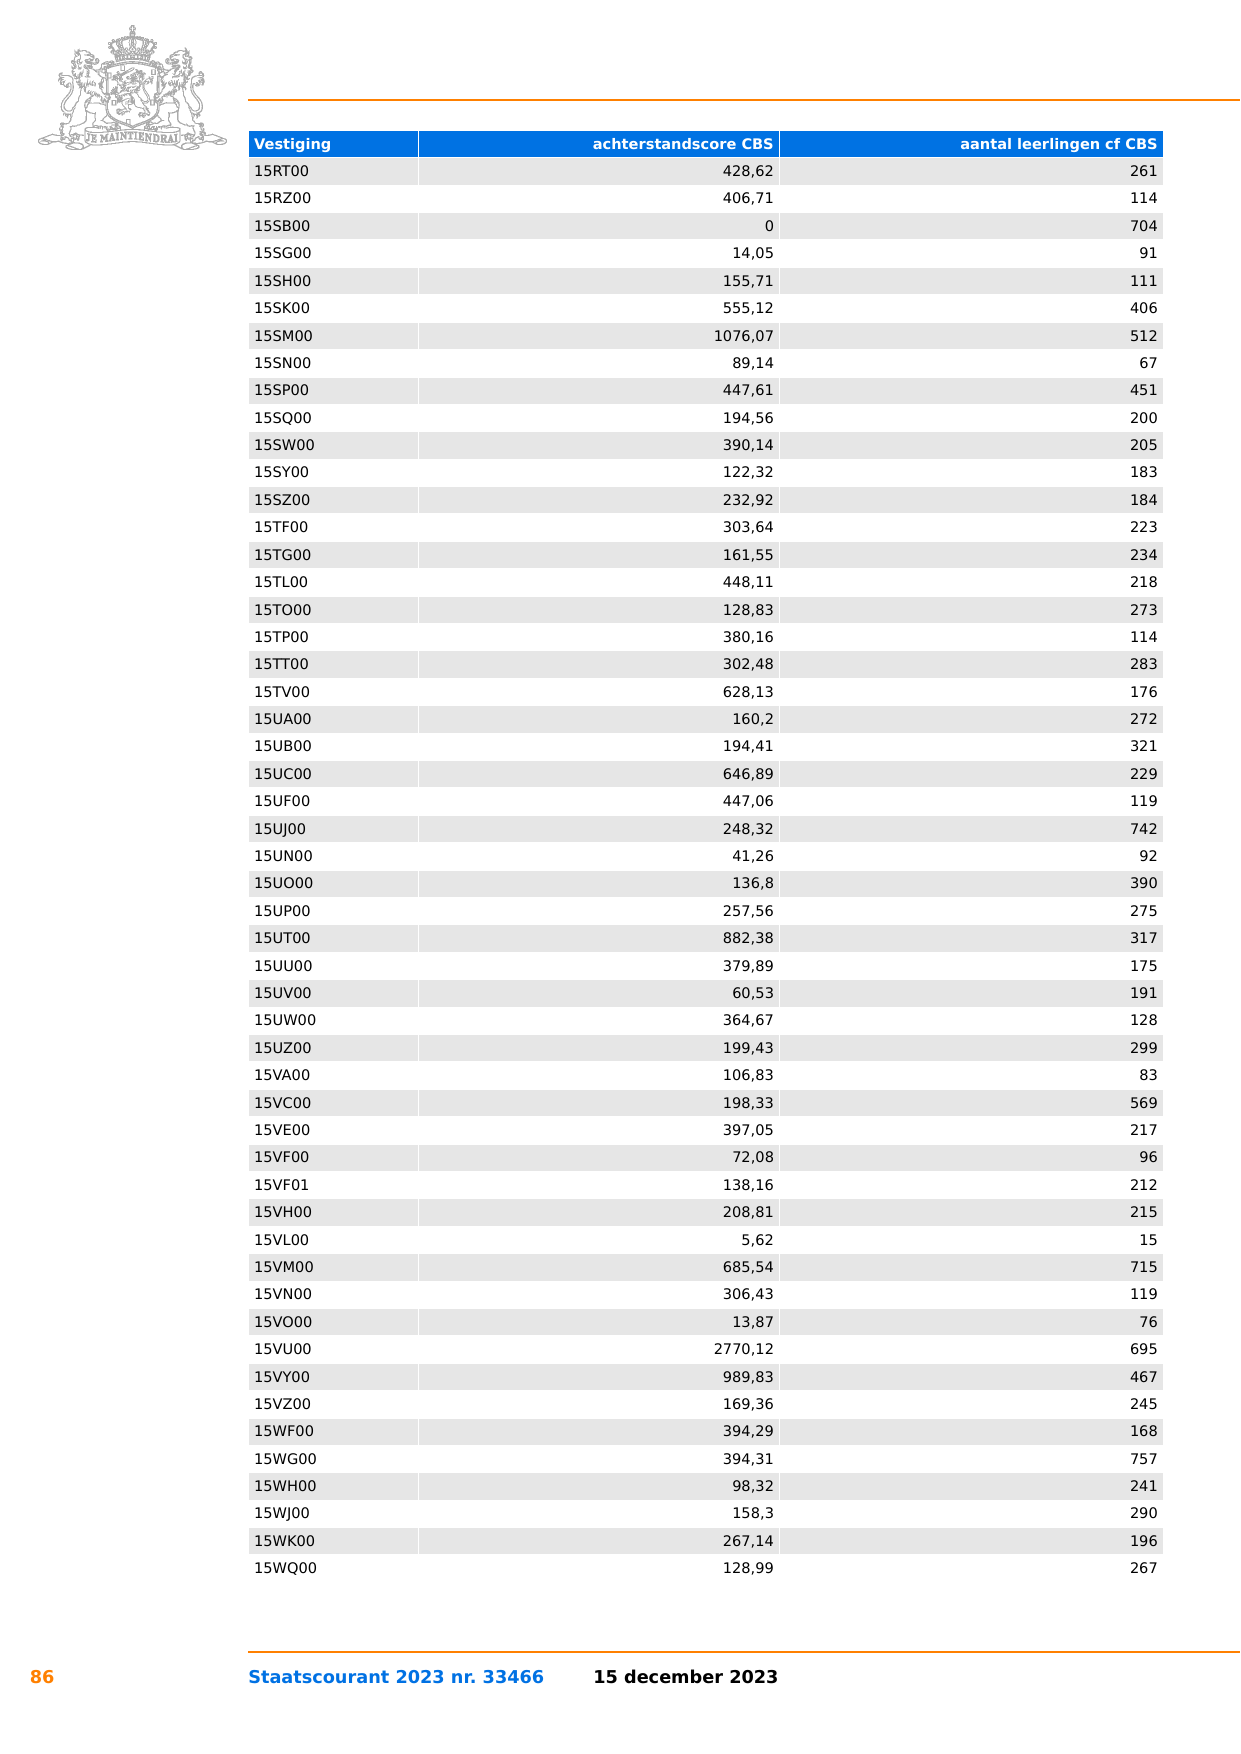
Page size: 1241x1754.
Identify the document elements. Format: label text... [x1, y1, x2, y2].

table_cell 882,38 [419, 925, 779, 952]
table_cell 290 [780, 1501, 1163, 1527]
table_cell 15SQ00 [249, 405, 418, 431]
table_cell 15WG00 [249, 1446, 418, 1472]
table_cell 15UF00 [249, 789, 418, 815]
table_cell 15VC00 [249, 1090, 418, 1116]
table_cell 273 [780, 597, 1163, 623]
table_cell 128 [780, 1008, 1163, 1034]
table_cell 390 [780, 871, 1163, 897]
table_cell 14,05 [419, 241, 779, 267]
table_cell 15SM00 [249, 323, 418, 349]
table_cell 451 [780, 378, 1163, 404]
table_cell 13,87 [419, 1309, 779, 1335]
table_cell 15UT00 [249, 925, 418, 952]
table_cell 15VE00 [249, 1117, 418, 1143]
table_cell 15VH00 [249, 1199, 418, 1226]
table_cell 234 [780, 542, 1163, 568]
table_cell 15VY00 [249, 1364, 418, 1390]
table_cell 15VL00 [249, 1227, 418, 1253]
table_header aantal leerlingen cf CBS [780, 131, 1163, 157]
table_cell 15VM00 [249, 1254, 418, 1281]
table_cell 15WJ00 [249, 1501, 418, 1527]
table_cell 198,33 [419, 1090, 779, 1116]
table_cell 98,32 [419, 1473, 779, 1500]
table_cell 15SP00 [249, 378, 418, 404]
table_cell 15UN00 [249, 843, 418, 869]
table_cell 15 [780, 1227, 1163, 1253]
table_cell 15UC00 [249, 761, 418, 787]
table_cell 15WQ00 [249, 1556, 418, 1582]
table_cell 394,31 [419, 1446, 779, 1472]
table_cell 447,06 [419, 789, 779, 815]
table_cell 158,3 [419, 1501, 779, 1527]
table_cell 96 [780, 1145, 1163, 1171]
table_cell 138,16 [419, 1172, 779, 1198]
table_cell 15SG00 [249, 241, 418, 267]
table_cell 15SN00 [249, 350, 418, 376]
table_cell 283 [780, 651, 1163, 678]
table_cell 67 [780, 350, 1163, 376]
table_cell 15UA00 [249, 706, 418, 733]
table_cell 114 [780, 624, 1163, 650]
table_cell 91 [780, 241, 1163, 267]
table_cell 512 [780, 323, 1163, 349]
table_header achterstandscore CBS [419, 131, 779, 157]
table_cell 15WH00 [249, 1473, 418, 1500]
table_cell 628,13 [419, 679, 779, 705]
table_cell 223 [780, 515, 1163, 541]
table_cell 15UV00 [249, 980, 418, 1007]
picture [38, 25, 227, 150]
table_cell 267 [780, 1556, 1163, 1582]
table_cell 555,12 [419, 295, 779, 322]
table_cell 303,64 [419, 515, 779, 541]
table_cell 76 [780, 1309, 1163, 1335]
table_cell 15TO00 [249, 597, 418, 623]
table_cell 92 [780, 843, 1163, 869]
table_cell 15RZ00 [249, 186, 418, 212]
table_cell 15VZ00 [249, 1391, 418, 1417]
table_cell 742 [780, 816, 1163, 842]
table_cell 646,89 [419, 761, 779, 787]
table_cell 257,56 [419, 898, 779, 924]
table_cell 15TL00 [249, 569, 418, 596]
table_cell 15VU00 [249, 1336, 418, 1363]
table_cell 299 [780, 1035, 1163, 1061]
table_cell 89,14 [419, 350, 779, 376]
table_cell 15SK00 [249, 295, 418, 322]
table_cell 15SZ00 [249, 487, 418, 513]
table_cell 390,14 [419, 432, 779, 459]
table_cell 275 [780, 898, 1163, 924]
table_cell 15UB00 [249, 734, 418, 760]
table_cell 212 [780, 1172, 1163, 1198]
table_cell 245 [780, 1391, 1163, 1417]
table_cell 168 [780, 1419, 1163, 1445]
table_cell 128,99 [419, 1556, 779, 1582]
table_cell 406,71 [419, 186, 779, 212]
table_cell 0 [419, 213, 779, 239]
table_cell 83 [780, 1063, 1163, 1089]
table_cell 15VA00 [249, 1063, 418, 1089]
table_cell 989,83 [419, 1364, 779, 1390]
table_cell 215 [780, 1199, 1163, 1226]
table_cell 15TT00 [249, 651, 418, 678]
table_cell 15WK00 [249, 1528, 418, 1554]
table_cell 685,54 [419, 1254, 779, 1281]
table_cell 41,26 [419, 843, 779, 869]
table_cell 715 [780, 1254, 1163, 1281]
table_cell 267,14 [419, 1528, 779, 1554]
table_cell 447,61 [419, 378, 779, 404]
table_header Vestiging [249, 131, 418, 157]
table_cell 757 [780, 1446, 1163, 1472]
table_cell 160,2 [419, 706, 779, 733]
table_cell 695 [780, 1336, 1163, 1363]
table_cell 218 [780, 569, 1163, 596]
table_cell 196 [780, 1528, 1163, 1554]
table_cell 15UO00 [249, 871, 418, 897]
table_cell 241 [780, 1473, 1163, 1500]
table_cell 60,53 [419, 980, 779, 1007]
table_cell 15SB00 [249, 213, 418, 239]
table_cell 114 [780, 186, 1163, 212]
table_cell 111 [780, 268, 1163, 294]
table_cell 119 [780, 1282, 1163, 1308]
table_cell 200 [780, 405, 1163, 431]
table_cell 467 [780, 1364, 1163, 1390]
table_cell 448,11 [419, 569, 779, 596]
table_cell 232,92 [419, 487, 779, 513]
table_cell 406 [780, 295, 1163, 322]
table_cell 183 [780, 460, 1163, 486]
table_cell 15UW00 [249, 1008, 418, 1034]
table_cell 317 [780, 925, 1163, 952]
table_cell 272 [780, 706, 1163, 733]
table_cell 155,71 [419, 268, 779, 294]
table_cell 136,8 [419, 871, 779, 897]
table_cell 428,62 [419, 158, 779, 185]
table_cell 394,29 [419, 1419, 779, 1445]
table_cell 184 [780, 487, 1163, 513]
table_cell 191 [780, 980, 1163, 1007]
table_cell 194,56 [419, 405, 779, 431]
table_cell 15SW00 [249, 432, 418, 459]
table_cell 261 [780, 158, 1163, 185]
table_cell 15TP00 [249, 624, 418, 650]
table_cell 119 [780, 789, 1163, 815]
table_cell 128,83 [419, 597, 779, 623]
table_cell 106,83 [419, 1063, 779, 1089]
table_cell 379,89 [419, 953, 779, 979]
table_cell 217 [780, 1117, 1163, 1143]
table_cell 15UZ00 [249, 1035, 418, 1061]
table_cell 15VF01 [249, 1172, 418, 1198]
table_cell 5,62 [419, 1227, 779, 1253]
table_cell 15UJ00 [249, 816, 418, 842]
table_cell 175 [780, 953, 1163, 979]
table_cell 306,43 [419, 1282, 779, 1308]
table_cell 15TF00 [249, 515, 418, 541]
table_cell 15TG00 [249, 542, 418, 568]
table_cell 205 [780, 432, 1163, 459]
table_cell 321 [780, 734, 1163, 760]
table_cell 229 [780, 761, 1163, 787]
table_cell 1076,07 [419, 323, 779, 349]
table_cell 15VF00 [249, 1145, 418, 1171]
table_cell 194,41 [419, 734, 779, 760]
table_cell 569 [780, 1090, 1163, 1116]
table_cell 199,43 [419, 1035, 779, 1061]
table_cell 2770,12 [419, 1336, 779, 1363]
table_cell 248,32 [419, 816, 779, 842]
table_cell 15SH00 [249, 268, 418, 294]
table_cell 161,55 [419, 542, 779, 568]
table_cell 15UP00 [249, 898, 418, 924]
table_cell 380,16 [419, 624, 779, 650]
table_cell 72,08 [419, 1145, 779, 1171]
table_cell 15WF00 [249, 1419, 418, 1445]
table_cell 364,67 [419, 1008, 779, 1034]
table_cell 704 [780, 213, 1163, 239]
table_cell 15SY00 [249, 460, 418, 486]
table_cell 15RT00 [249, 158, 418, 185]
table_cell 208,81 [419, 1199, 779, 1226]
table_cell 122,32 [419, 460, 779, 486]
table_cell 169,36 [419, 1391, 779, 1417]
table_cell 15VN00 [249, 1282, 418, 1308]
table_cell 15TV00 [249, 679, 418, 705]
table_cell 176 [780, 679, 1163, 705]
table_cell 302,48 [419, 651, 779, 678]
table_cell 15UU00 [249, 953, 418, 979]
table_cell 397,05 [419, 1117, 779, 1143]
table_cell 15VO00 [249, 1309, 418, 1335]
